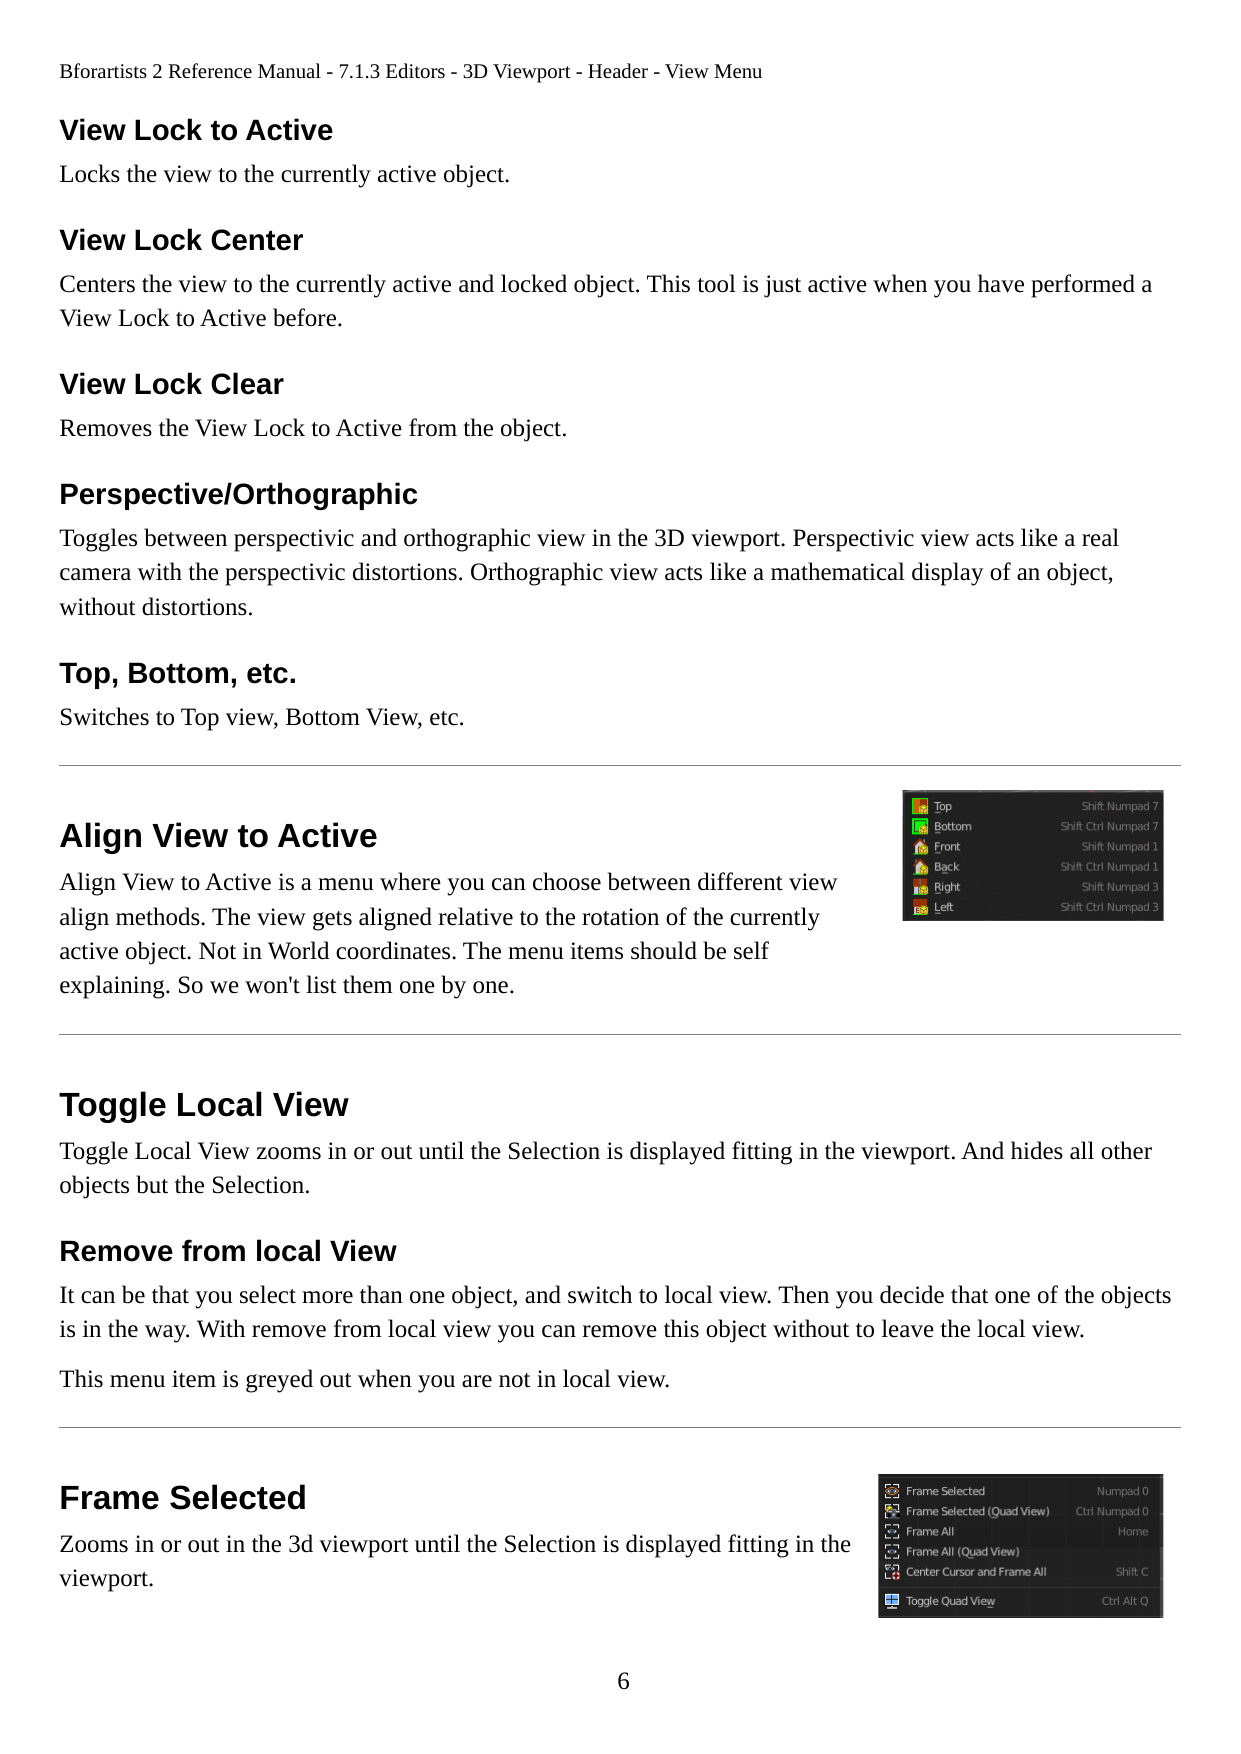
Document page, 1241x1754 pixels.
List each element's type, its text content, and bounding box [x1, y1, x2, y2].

subtitle [1164, 1478, 1181, 1516]
subtitle Remove from local View [59, 1234, 1181, 1268]
subtitle Top, Bottom, etc. [59, 656, 1181, 689]
subtitle [1164, 816, 1181, 854]
picture [878, 1474, 1164, 1618]
text Switches to Top view, Bottom View, etc. [59, 702, 1181, 731]
picture [902, 790, 1164, 921]
subtitle Frame Selected [59, 1478, 878, 1516]
text This menu item is greyed out when you are not in local view. [59, 1364, 1181, 1392]
subtitle View Lock Clear [59, 367, 1181, 401]
text Locks the view to the currently active object. [59, 159, 1181, 188]
text Centers the view to the currently active and locked object. This tool is just active when you have performed a View Lock to Active before. [59, 269, 1181, 332]
text Align View to Active is a menu where you can choose between different view align methods. The view gets aligned relative to the rotation of the currently active object. Not in World coordinates. The menu items should be self explaining. So we won't list them one by one. [59, 867, 1181, 999]
text It can be that you select more than one object, and switch to local view. Then you decide that one of the objects is in the way. With remove from local view you can remove this object without to leave the local view. [59, 1280, 1181, 1343]
subtitle View Lock Center [59, 222, 1181, 256]
text Zooms in or out in the 3d viewport until the Selection is displayed fitting in the viewport. [59, 1529, 878, 1592]
subtitle View Lock to Active [59, 113, 1181, 146]
text Toggles between perspectivic and orthographic view in the 3D viewport. Perspectivic view acts like a real camera with the perspectivic distortions. Orthographic view acts like a mathematical display of an object, without distortions. [59, 523, 1181, 621]
subtitle Toggle Local View [59, 1084, 1181, 1123]
text Removes the View Lock to Active from the object. [59, 413, 1181, 442]
subtitle Perspective/Orthographic [59, 477, 1181, 511]
text Toggle Local View zooms in or out until the Selection is displayed fitting in the viewport. And hides all other objects but the Selection. [59, 1136, 1181, 1199]
subtitle Align View to Active [59, 816, 902, 854]
